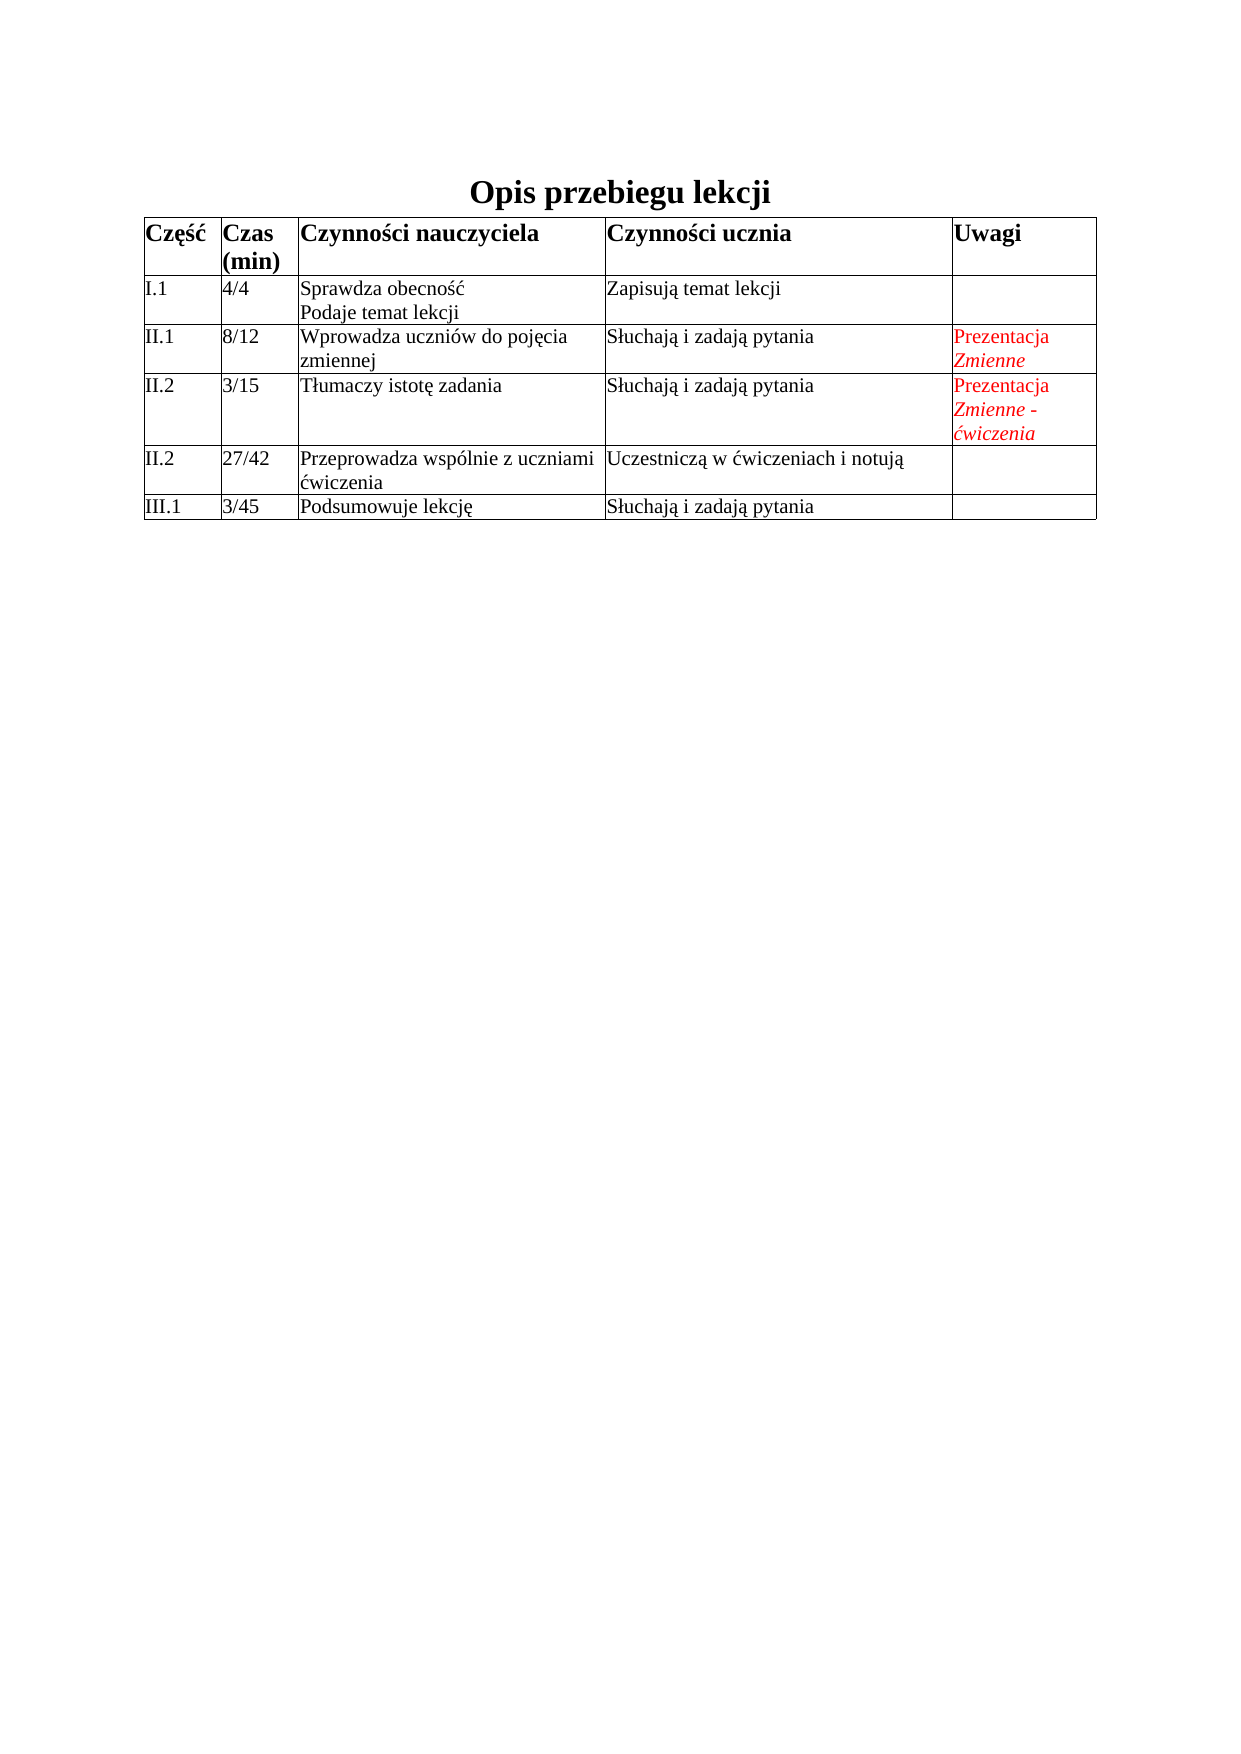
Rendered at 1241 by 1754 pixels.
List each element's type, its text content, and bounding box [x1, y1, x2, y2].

table_cell [953, 495, 1096, 518]
table_cell Podsumowuje lekcję [299, 495, 605, 518]
table_cell Przeprowadza wspólnie z uczniami ćwiczenia [299, 446, 605, 494]
table_cell Wprowadza uczniów do pojęcia zmiennej [299, 325, 605, 372]
table_cell Słuchają i zadają pytania [606, 374, 952, 445]
table_cell Zapisują temat lekcji [606, 276, 952, 324]
table_cell [953, 276, 1096, 324]
table_header Czas (min) [222, 218, 298, 275]
table_cell 27/42 [222, 446, 298, 494]
table_cell 8/12 [222, 325, 298, 372]
table_cell 3/15 [222, 374, 298, 445]
table_cell 4/4 [222, 276, 298, 324]
table_cell Prezentacja Zmienne [953, 325, 1096, 372]
table_cell III.1 [145, 495, 221, 518]
table_cell Słuchają i zadają pytania [606, 325, 952, 372]
table_cell Sprawdza obecność Podaje temat lekcji [299, 276, 605, 324]
table_cell II.1 [145, 325, 221, 372]
table_cell I.1 [145, 276, 221, 324]
table_cell Uczestniczą w ćwiczeniach i notują [606, 446, 952, 494]
table_header Czynności nauczyciela [299, 218, 605, 275]
table_cell Prezentacja Zmienne - ćwiczenia [953, 374, 1096, 445]
table_header Czynności ucznia [606, 218, 952, 275]
table_header Uwagi [953, 218, 1096, 275]
table_header Część [145, 218, 221, 275]
subtitle Opis przebiegu lekcji [150, 173, 1090, 211]
table_cell II.2 [145, 446, 221, 494]
table_cell 3/45 [222, 495, 298, 518]
table_cell [953, 446, 1096, 494]
table_cell Tłumaczy istotę zadania [299, 374, 605, 445]
table_cell II.2 [145, 374, 221, 445]
table_cell Słuchają i zadają pytania [606, 495, 952, 518]
